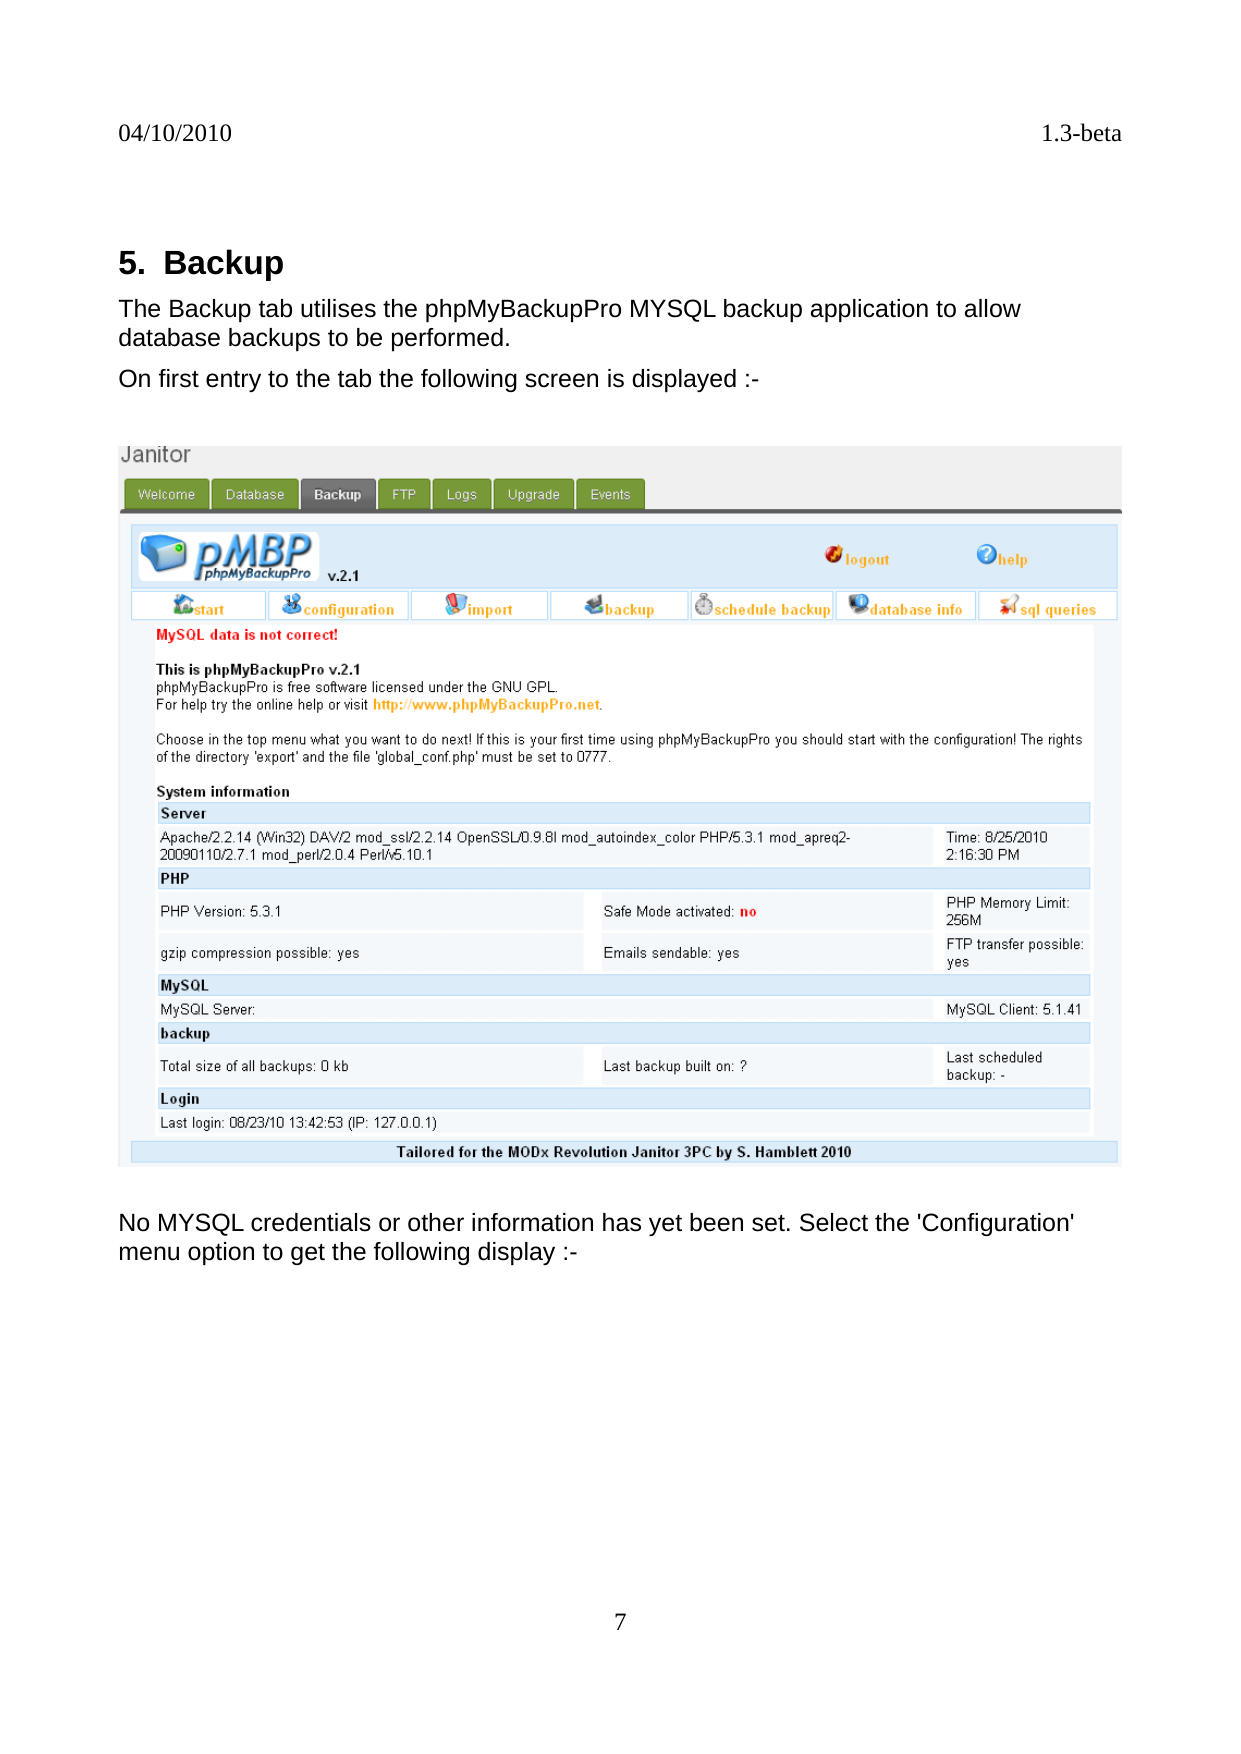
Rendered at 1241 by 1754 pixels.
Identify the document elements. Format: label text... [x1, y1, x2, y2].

text The Backup tab utilises the phpMyBackupPro MYSQL backup application to allow database backups to be performed. [118, 294, 1122, 351]
text On first entry to the tab the following screen is displayed :- [118, 364, 1122, 392]
picture [118, 446, 1122, 1167]
text No MYSQL credentials or other information has yet been set. Select the 'Configuration' menu option to get the following display :- [118, 1208, 1122, 1266]
subtitle Backup [118, 243, 1122, 281]
